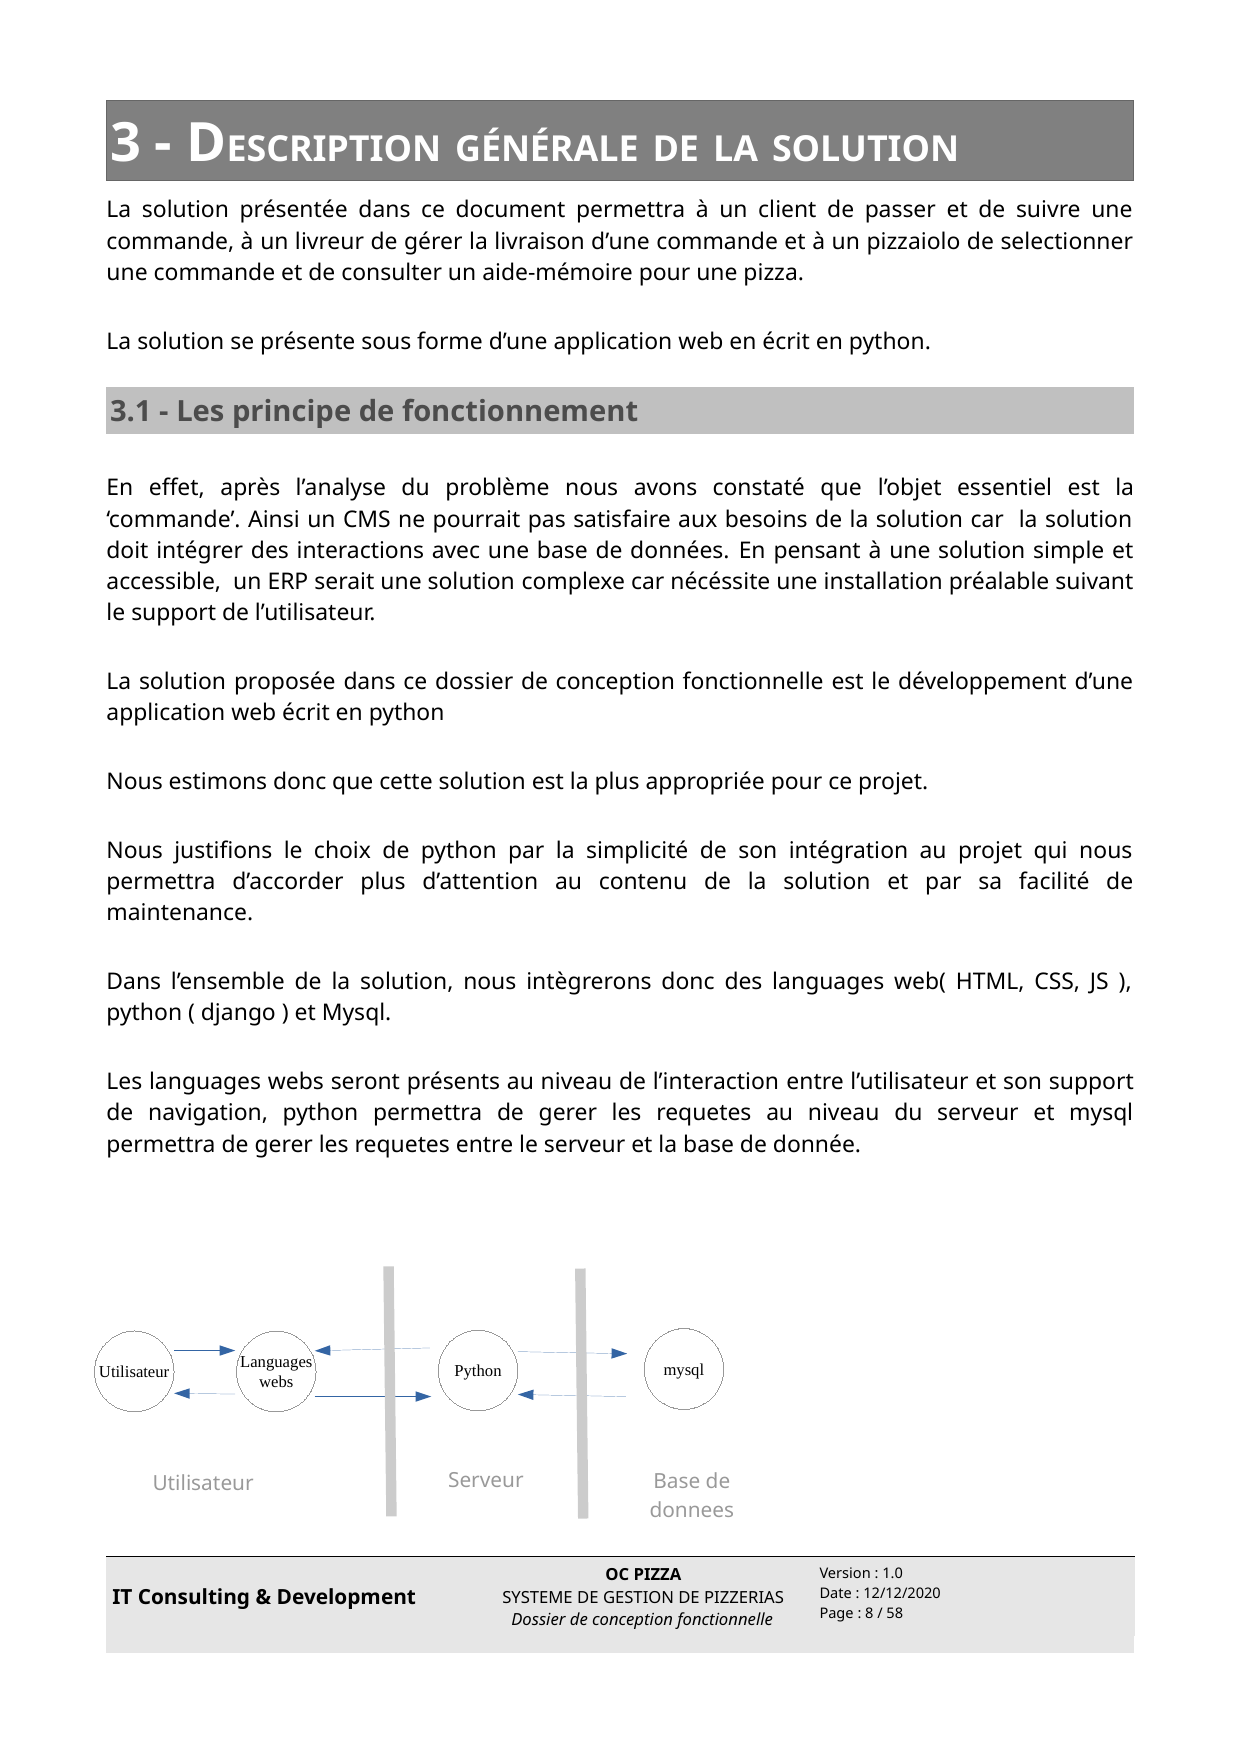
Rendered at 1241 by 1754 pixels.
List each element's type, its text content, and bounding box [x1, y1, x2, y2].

text La solution proposée dans ce dossier de conception fonctionnelle est le développement d’une application web écrit en python [106, 665, 1134, 727]
text Nous justifions le choix de python par la simplicité de son intégration au projet qui nous permettra d’accorder plus d’attention au contenu de la solution et par sa facilité de maintenance. [106, 834, 1134, 927]
text La solution se présente sous forme d’une application web en écrit en python. [106, 325, 1134, 356]
text Les languages webs seront présents au niveau de l’interaction entre l’utilisateur et son support de navigation, python permettra de gerer les requetes au niveau du serveur et mysql permettra de gerer les requetes entre le serveur et la base de donnée. [106, 1065, 1134, 1159]
subtitle Les principe de fonctionnement [107, 388, 1133, 433]
text Dans l’ensemble de la solution, nous intègrerons donc des languages web( HTML, CSS, JS ), python ( django ) et Mysql. [106, 965, 1134, 1027]
text En effet, après l’analyse du problème nous avons constaté que l’objet essentiel est la ‘commande’. Ainsi un CMS ne pourrait pas satisfaire aux besoins de la solution car la solution doit intégrer des interactions avec une base de données. En pensant à une solution simple et accessible, un ERP serait une solution complexe car nécéssite une installation préalable suivant le support de l’utilisateur. [106, 471, 1134, 627]
text La solution présentée dans ce document permettra à un client de passer et de suivre une commande, à un livreur de gérer la livraison d’une commande et à un pizzaiolo de selectionner une commande et de consulter un aide-mémoire pour une pizza. [106, 193, 1134, 287]
text Nous estimons donc que cette solution est la plus appropriée pour ce projet. [106, 765, 1134, 796]
subtitle Description générale de la solution [107, 101, 1133, 180]
